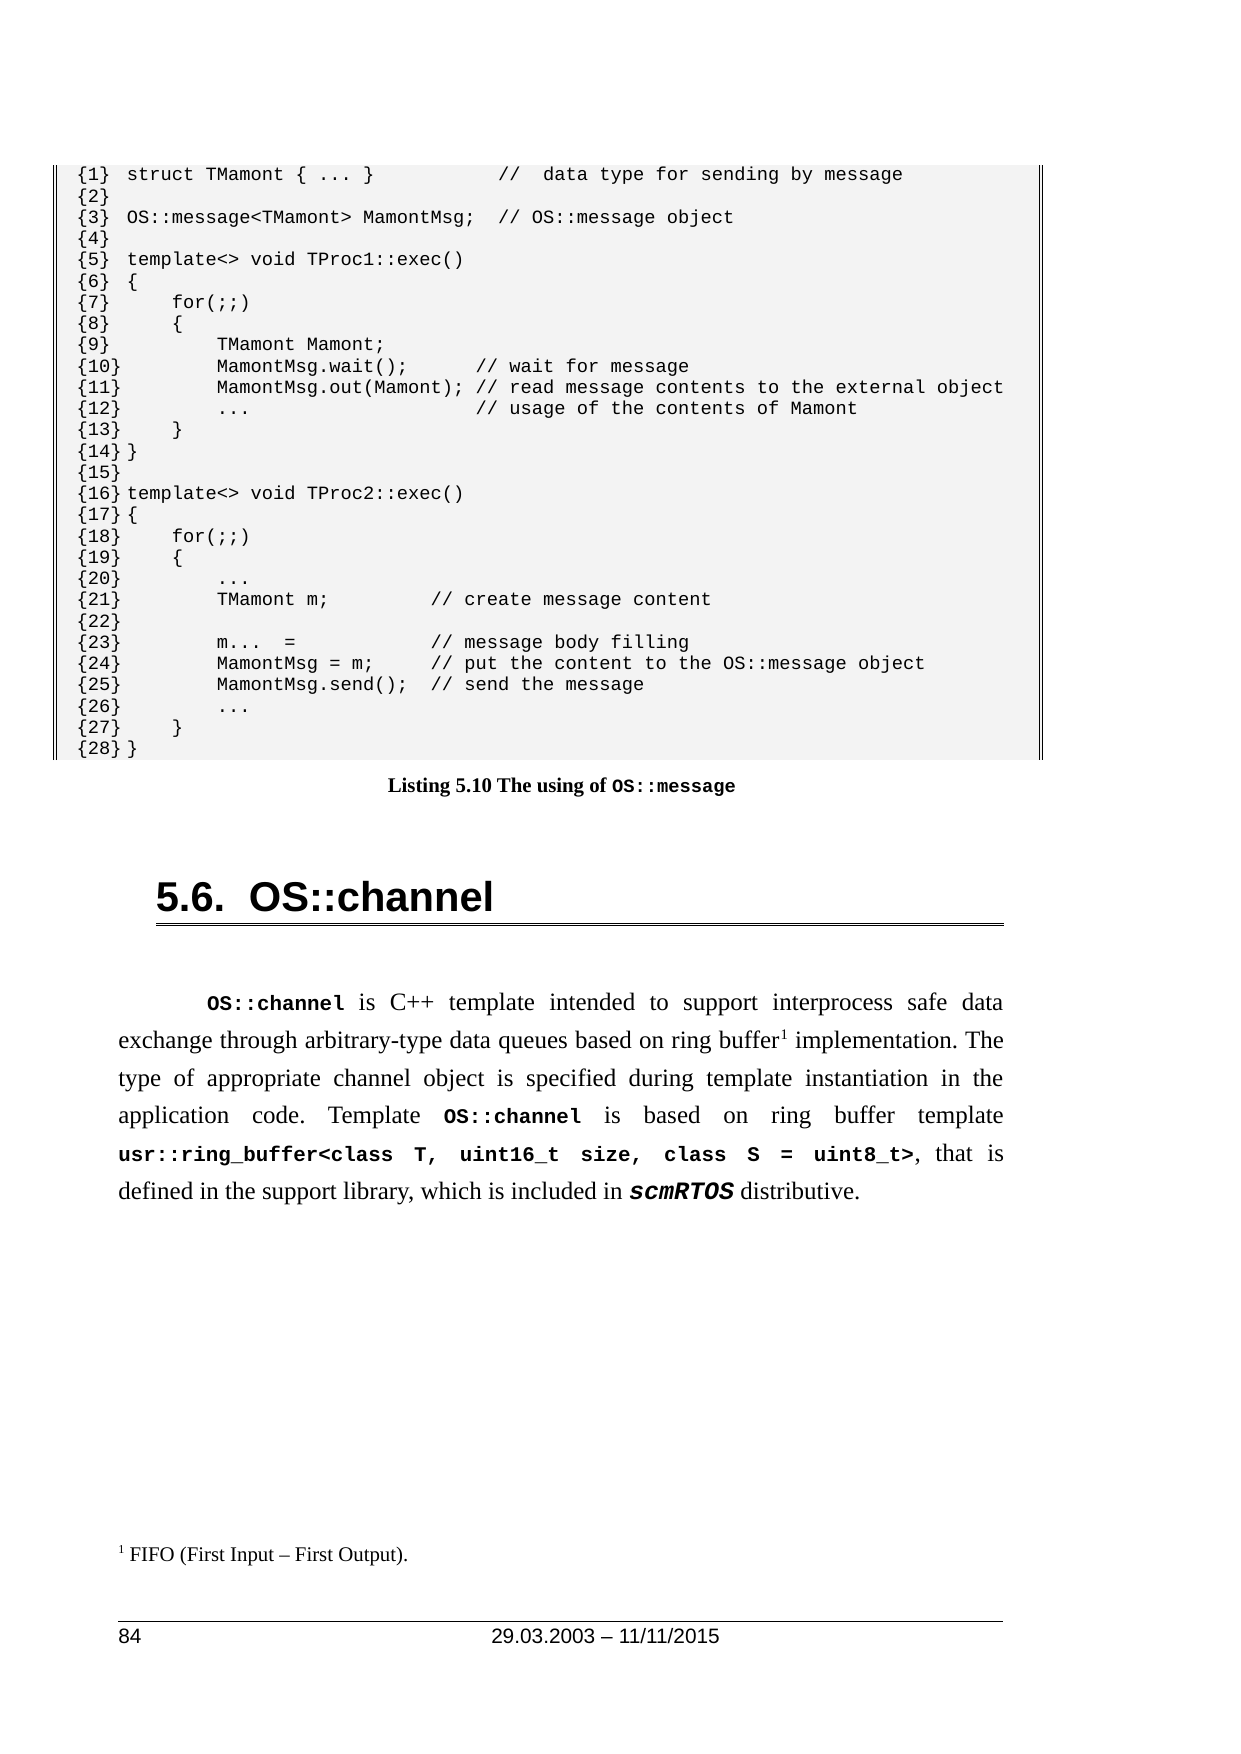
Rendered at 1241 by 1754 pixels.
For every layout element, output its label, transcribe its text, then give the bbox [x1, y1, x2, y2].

list TMamont m; // create message content [57, 590, 1039, 611]
list { [57, 271, 1039, 293]
text OS::channel is C++ template intended to support interprocess safe data exchange through arbitrary-type data queues based on ring buffer implementation. The type of appropriate channel object is specified during template instantiation in the application code. Template OS::channel is based on ring buffer template usr::ring_buffer<class T, uint16_t size, class S = uint8_t>, that is defined in the support library, which is included in scmRTOS distributive. [118, 987, 1004, 1207]
list MamontMsg.wait(); // wait for message [57, 356, 1039, 378]
list { [57, 314, 1039, 335]
list MamontMsg = m; // put the content to the OS::message object [57, 654, 1039, 675]
list for(;;) [57, 293, 1039, 314]
list m... = // message body filling [57, 633, 1039, 654]
list MamontMsg.send(); // send the message [57, 675, 1039, 696]
list } [57, 441, 1039, 463]
list { [57, 505, 1039, 526]
list ... [57, 569, 1039, 590]
list MamontMsg.out(Mamont); // read message contents to the external object [57, 378, 1039, 399]
list } [57, 420, 1039, 441]
text FIFO (First Input – First Output). [118, 1542, 1004, 1566]
subtitle OS::channel [156, 873, 1004, 923]
list template<> void TProc2::exec() [57, 484, 1039, 505]
list for(;;) [57, 526, 1039, 548]
list TMamont Mamont; [57, 335, 1039, 356]
list struct TMamont { ... } // data type for sending by message [57, 165, 1039, 186]
list OS::message<TMamont> MamontMsg; // OS::message object [57, 208, 1039, 229]
list } [57, 718, 1039, 739]
list ... [57, 696, 1039, 718]
list ... // usage of the contents of Mamont [57, 399, 1039, 420]
list { [57, 548, 1039, 569]
list } [57, 739, 1039, 760]
list template<> void TProc1::exec() [57, 250, 1039, 271]
text Listing 5.10 The using of OS::message [119, 773, 1004, 798]
